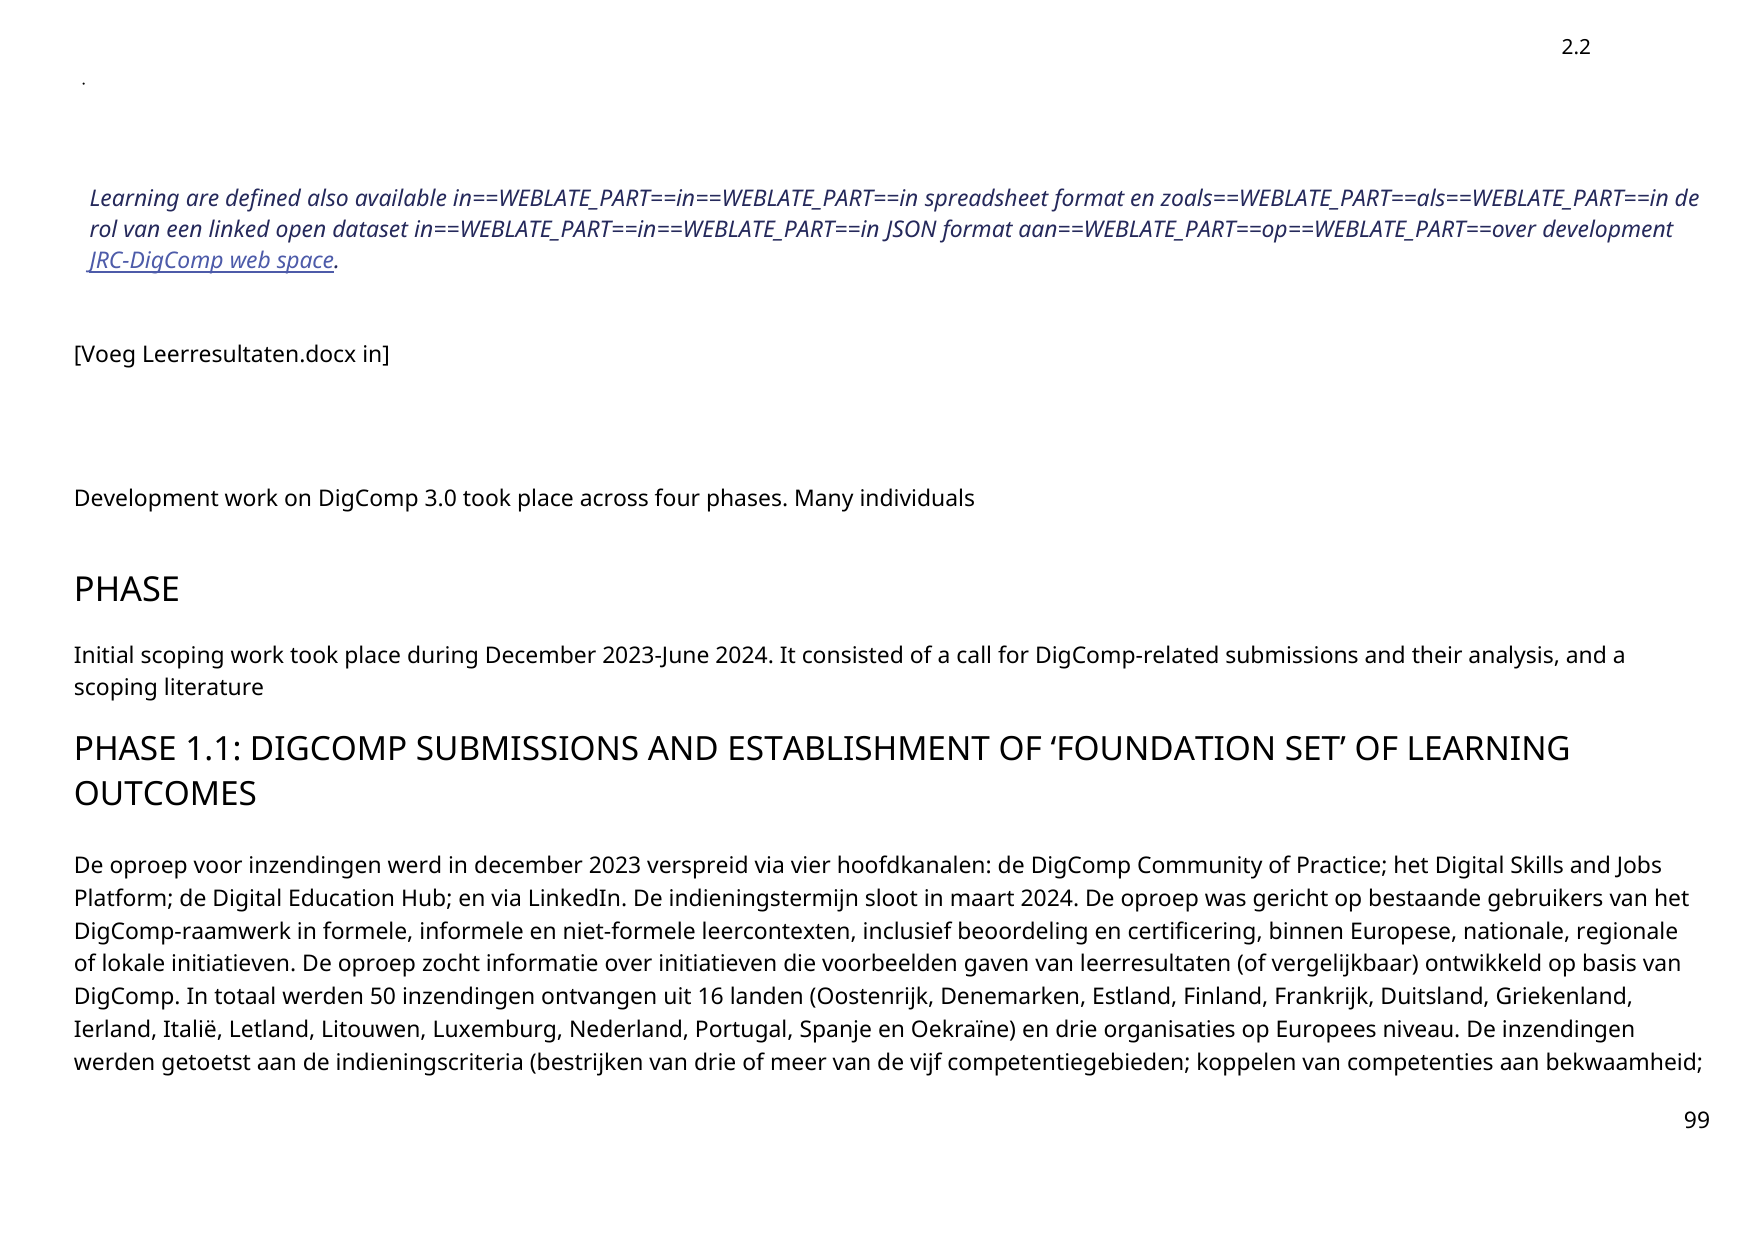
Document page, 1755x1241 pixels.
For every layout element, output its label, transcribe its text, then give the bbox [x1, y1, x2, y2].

text De oproep voor inzendingen werd in december 2023 verspreid via vier hoofdkanalen: de DigComp Community of Practice; het Digital Skills and Jobs Platform; de Digital Education Hub; en via LinkedIn. De indieningstermijn sloot in maart 2024. De oproep was gericht op bestaande gebruikers van het DigComp-raamwerk in formele, informele en niet-formele leercontexten, inclusief beoordeling en certificering, binnen Europese, nationale, regionale of lokale initiatieven. De oproep zocht informatie over initiatieven die voorbeelden gaven van leerresultaten (of vergelijkbaar) ontwikkeld op basis van DigComp. In totaal werden 50 inzendingen ontvangen uit 16 landen (Oostenrijk, Denemarken, Estland, Finland, Frankrijk, Duitsland, Griekenland, Ierland, Italië, Letland, Litouwen, Luxemburg, Nederland, Portugal, Spanje en Oekraïne) en drie organisaties op Europees niveau. De inzendingen werden getoetst aan de indieningscriteria (bestrijken van drie of meer van de vijf competentiegebieden; koppelen van competenties aan bekwaamheid; [74, 849, 1706, 1077]
text [Voeg Leerresultaten.docx in] [74, 338, 1710, 369]
text Development work on DigComp 3.0 took place across four phases. Many individuals [74, 482, 1710, 513]
text Initial scoping work took place during December 2023-June 2024. It consisted of a call for DigComp-related submissions and their analysis, and a scoping literature [74, 638, 1692, 703]
subtitle PHASE [74, 574, 1710, 608]
text Learning are defined also available in==WEBLATE_PART==in==WEBLATE_PART==in spreadsheet format en zoals==WEBLATE_PART==als==WEBLATE_PART==in de rol van een linked open dataset in==WEBLATE_PART==in==WEBLATE_PART==in JSON format aan==WEBLATE_PART==op==WEBLATE_PART==over development JRC-DigComp web space. [89, 182, 1710, 276]
subtitle PHASE 1.1: DIGCOMP SUBMISSIONS AND ESTABLISHMENT OF ‘FOUNDATION SET’ OF LEARNING OUTCOMES [74, 725, 1710, 816]
